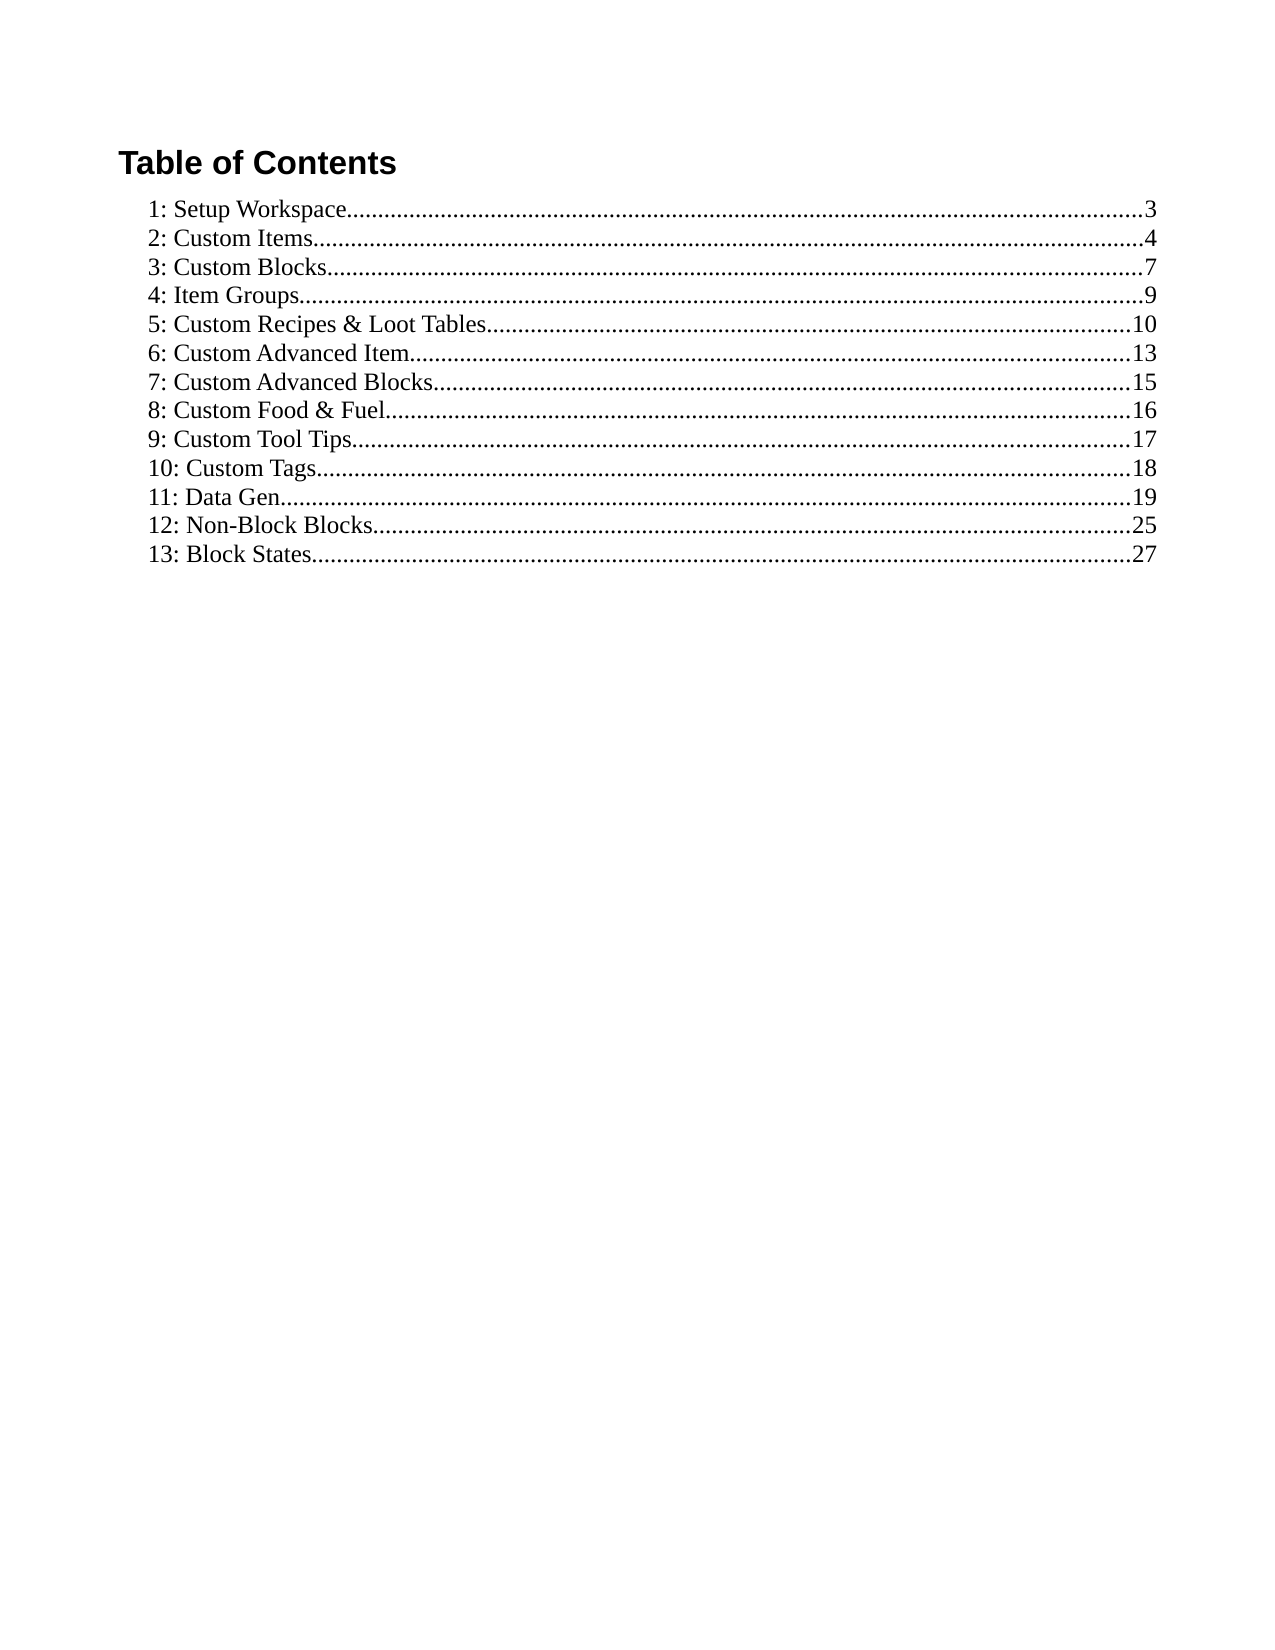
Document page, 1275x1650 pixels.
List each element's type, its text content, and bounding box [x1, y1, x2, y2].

subtitle Table of Contents [118, 143, 1157, 182]
text 13: Block States 27 [148, 539, 1157, 568]
text 8: Custom Food & Fuel 16 [148, 395, 1157, 424]
text 7: Custom Advanced Blocks 15 [148, 367, 1157, 395]
text 4: Item Groups 9 [148, 280, 1157, 309]
text 1: Setup Workspace 3 [148, 194, 1157, 223]
text 2: Custom Items 4 [148, 223, 1157, 252]
text 11: Data Gen 19 [148, 482, 1157, 510]
text 6: Custom Advanced Item 13 [148, 338, 1157, 367]
text 9: Custom Tool Tips 17 [148, 424, 1157, 453]
text 3: Custom Blocks 7 [148, 252, 1157, 280]
text 10: Custom Tags 18 [148, 453, 1157, 482]
text 12: Non-Block Blocks 25 [148, 510, 1157, 539]
text 5: Custom Recipes & Loot Tables 10 [148, 309, 1157, 338]
